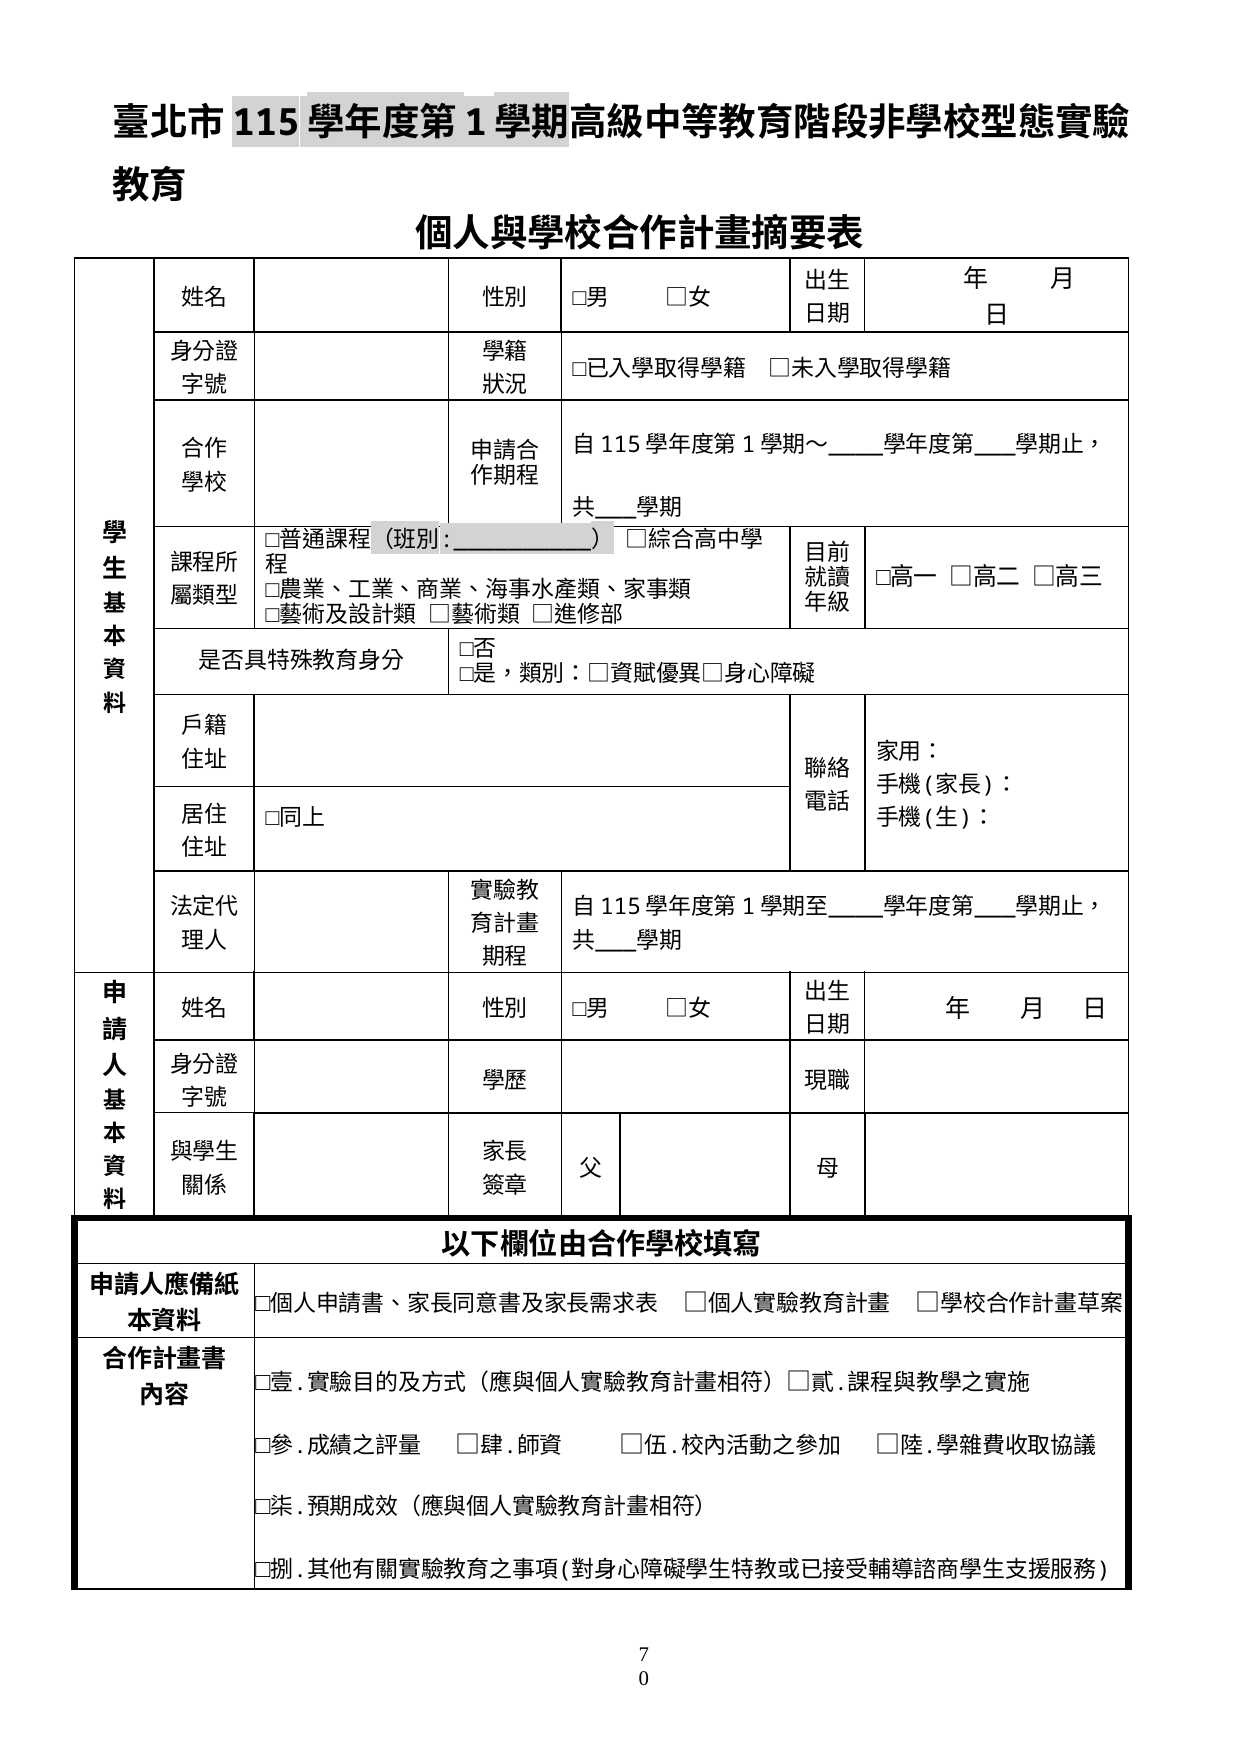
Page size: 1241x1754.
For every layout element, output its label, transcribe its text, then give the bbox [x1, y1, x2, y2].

table_cell □已入學取得學籍 □未入學取得學籍 [562, 333, 1128, 399]
table_cell □男 □女 [562, 973, 789, 1039]
text 個人與學校合作計畫摘要表 [112, 203, 1167, 257]
table_cell 與學生 關係 [155, 1113, 253, 1214]
table_cell 姓名 [155, 973, 253, 1039]
table_header [255, 259, 448, 331]
table_header 性別 [449, 259, 560, 331]
text 臺北市115學年度第1學期高級中等教育階段非學校型態實驗教育 [112, 78, 1167, 203]
table_cell 合作 學校 [155, 401, 254, 526]
table_cell 現職 [791, 1041, 864, 1112]
table_header 姓名 [155, 259, 253, 331]
table_cell 家長 簽章 [449, 1114, 561, 1214]
table_cell [255, 872, 448, 971]
table_cell 居住 住址 [155, 787, 253, 870]
table_header 出生 日期 [791, 259, 864, 331]
table_cell □個人申請書、家長同意書及家長需求表 □個人實驗教育計畫 □學校合作計畫草案 [255, 1264, 1125, 1337]
table_cell [255, 1041, 448, 1112]
table_cell 法定代理人 [155, 872, 254, 971]
table_cell [255, 973, 448, 1039]
table_cell [255, 1114, 448, 1214]
table_cell [255, 401, 448, 526]
table_cell [255, 695, 789, 786]
table_cell 性別 [449, 973, 561, 1039]
table_cell 戶籍 住址 [155, 695, 253, 786]
table_cell 出生日期 [791, 973, 864, 1039]
table_cell 年 月 日 [865, 973, 1128, 1039]
table_cell 身分證字號 [155, 333, 254, 399]
table_cell [562, 1041, 789, 1112]
table_cell 聯絡 電話 [791, 695, 864, 870]
table_cell 以下欄位由合作學校填寫 [78, 1221, 1125, 1263]
table_cell 自115學年度第1學期～____學年度第___學期止， 共___學期 [562, 401, 1128, 526]
table_header 年 月 日 [865, 259, 1128, 331]
table_cell 申請合作期程 [449, 401, 561, 526]
table_header 學生基本資料 [75, 259, 153, 971]
table_cell 家用： 手機(家長)： 手機(生)： [866, 695, 1128, 870]
table_cell 自115學年度第1學期至____學年度第___學期止， 共___學期 [562, 872, 1128, 971]
table_cell 父 [562, 1114, 619, 1214]
table_cell 課程所屬類型 [155, 527, 254, 627]
table_cell 是否具特殊教育身分 [155, 629, 448, 694]
table_cell [865, 1041, 1128, 1112]
table_cell 母 [791, 1114, 864, 1214]
table_cell 申請人基本資料 [75, 973, 153, 1214]
table_cell □高一 □高二 □高三 [866, 527, 1128, 627]
table_cell [866, 1114, 1128, 1214]
table_cell 學籍 狀況 [449, 333, 561, 399]
table_cell [621, 1114, 789, 1214]
table_header □男 □女 [562, 259, 789, 331]
table_cell □普通課程（班別:__________） □綜合高中學程 □農業、工業、商業、海事水產類、家事類 □藝術及設計類 □藝術類 □進修部 [255, 527, 789, 627]
table_cell 目前就讀年級 [791, 527, 864, 627]
table_cell □否 □是，類別：□資賦優異□身心障礙 [449, 629, 1128, 694]
table_cell 申請人應備紙本資料 [78, 1264, 254, 1337]
table_cell 身分證 字號 [155, 1041, 254, 1112]
table_cell [255, 333, 448, 399]
table_cell □同上 [255, 787, 789, 870]
table_cell 實驗教育計畫期程 [449, 872, 561, 971]
table_cell 合作計畫書 內容 [78, 1338, 254, 1588]
table_cell 學歷 [449, 1041, 561, 1112]
table_cell □壹.實驗目的及方式（應與個人實驗教育計畫相符）□貳.課程與教學之實施 □參.成績之評量 □肆.師資 □伍.校內活動之參加 □陸.學雜費收取協議 □柒.預期成效（應與個人實驗教育計畫相符） □捌.其他有關實驗教育之事項(對身心障礙學生特教或已接受輔導諮商學生支援服務) [255, 1338, 1125, 1588]
